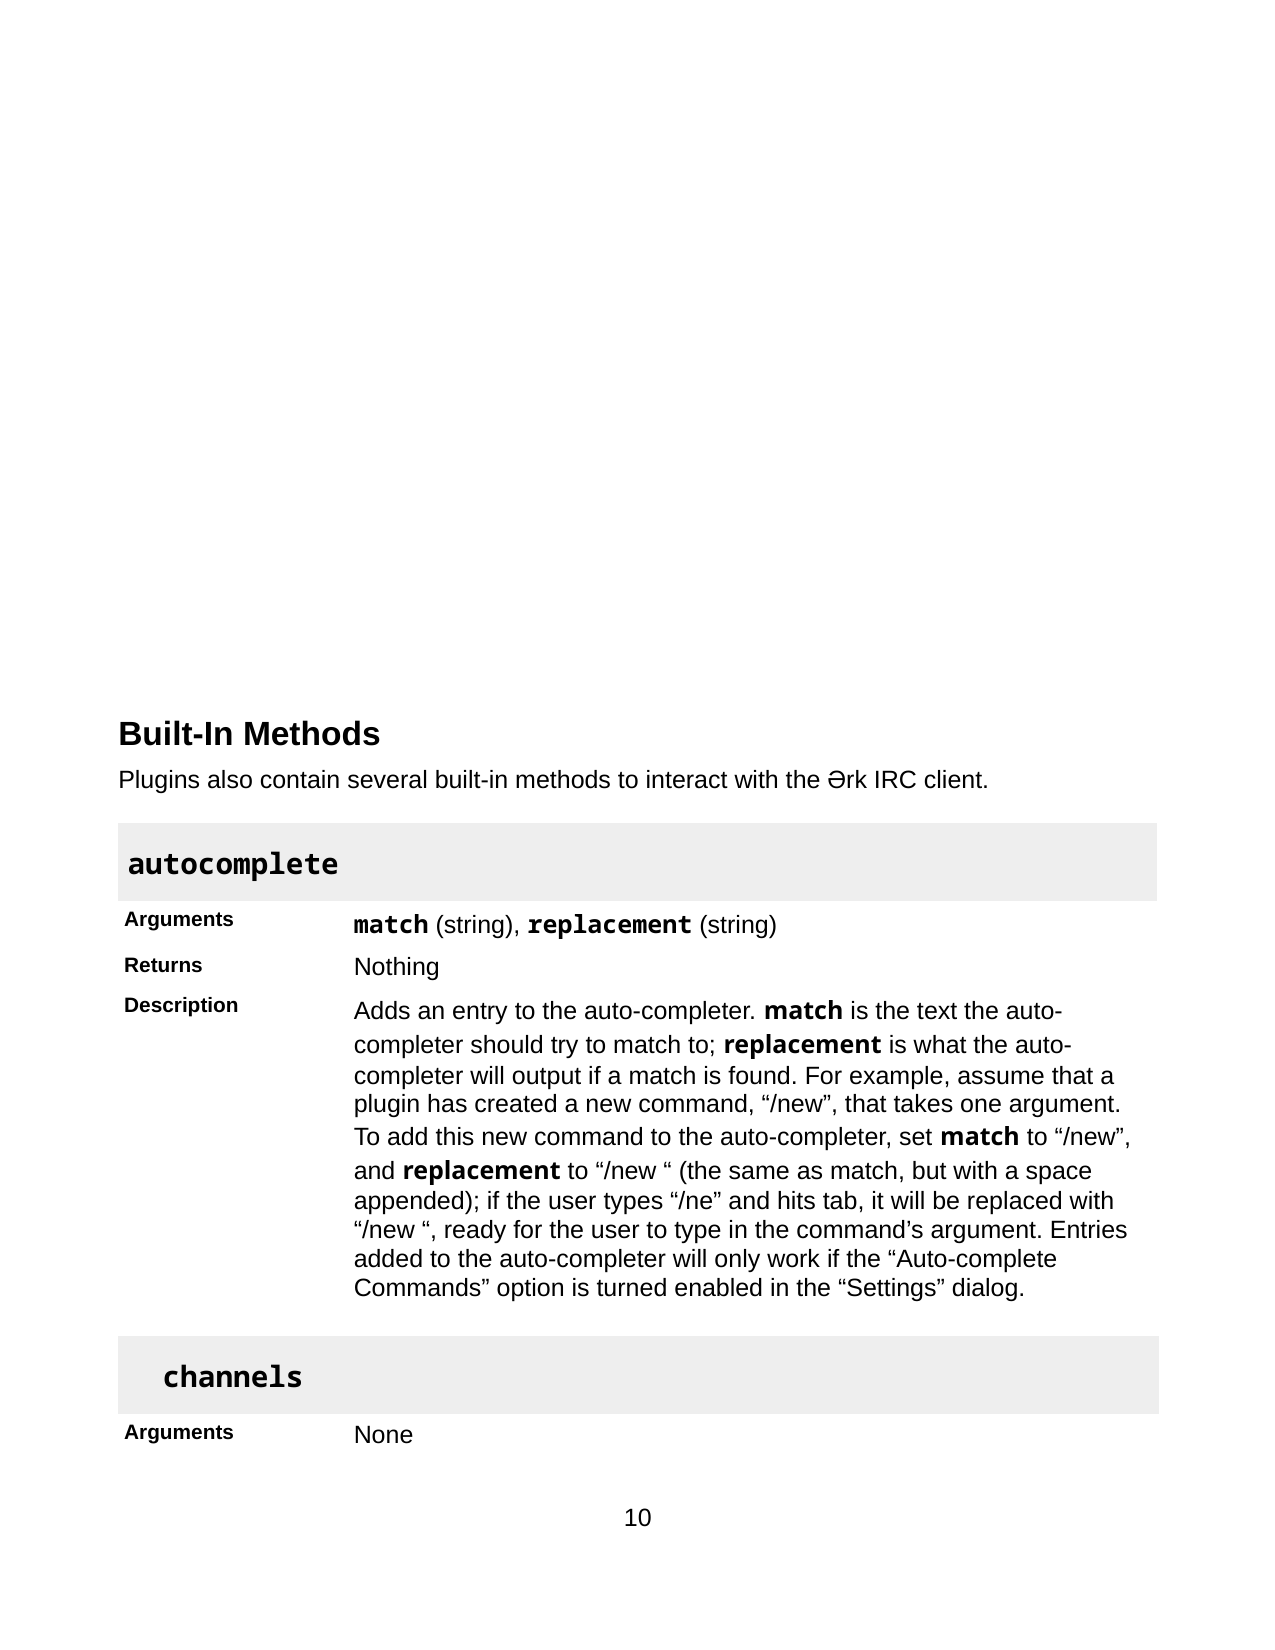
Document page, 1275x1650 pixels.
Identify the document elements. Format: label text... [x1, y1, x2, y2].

table_cell match (string), replacement (string) [348, 901, 1157, 947]
table_cell Arguments [118, 901, 348, 947]
table_cell Arguments [118, 1414, 348, 1454]
table_cell Description [118, 987, 348, 1307]
table_header channels [118, 1336, 348, 1414]
subtitle Built-In Methods [118, 714, 1157, 753]
table_cell Returns [118, 947, 348, 987]
table_cell None [348, 1414, 1159, 1454]
text Plugins also contain several built-in methods to interact with the Ərk IRC client. [118, 765, 1157, 794]
table_header [348, 823, 1157, 901]
table_cell Nothing [348, 947, 1157, 987]
table_header autocomplete [118, 823, 348, 901]
table_header [348, 1336, 1159, 1414]
table_cell Adds an entry to the auto-completer. match is the text the auto-completer should try to match to; replacement is what the auto-completer will output if a match is found. For example, assume that a plugin has created a new command, “/new”, that takes one argument. To add this new command to the auto-completer, set match to “/new”, and replacement to “/new “ (the same as match, but with a space appended); if the user types “/ne” and hits tab, it will be replaced with “/new “, ready for the user to type in the command’s argument. Entries added to the auto-completer will only work if the “Auto-complete Commands” option is turned enabled in the “Settings” dialog. [348, 987, 1157, 1307]
